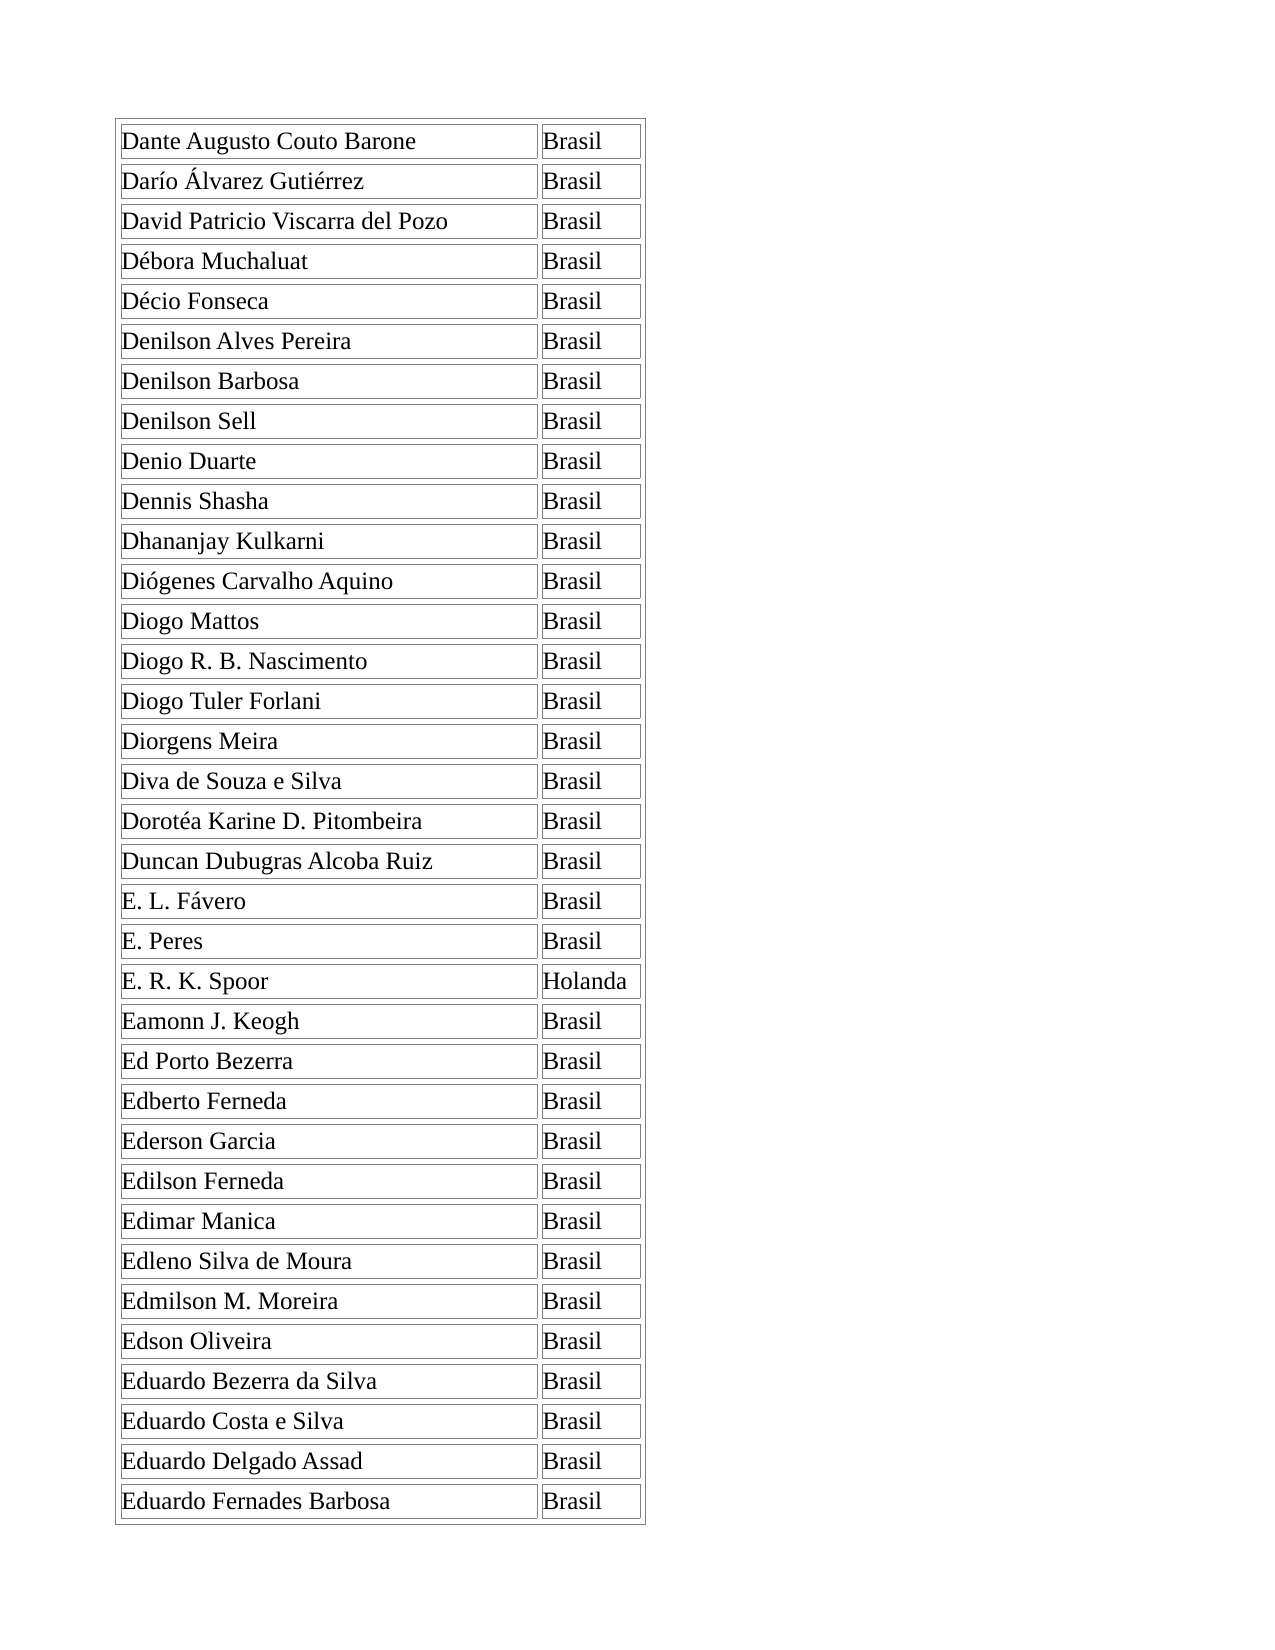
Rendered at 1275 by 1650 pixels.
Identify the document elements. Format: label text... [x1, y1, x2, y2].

table_cell Brasil [539, 1078, 643, 1118]
table_cell Brasil [539, 1158, 643, 1198]
table_cell Diorgens Meira [118, 718, 539, 758]
table_cell Brasil [539, 478, 643, 518]
table_cell Edson Oliveira [118, 1318, 539, 1358]
table_cell Brasil [539, 198, 643, 238]
table_cell Eduardo Fernades Barbosa [118, 1478, 539, 1518]
table_cell Diva de Souza e Silva [118, 758, 539, 798]
table_cell Brasil [539, 398, 643, 438]
table_cell Diógenes Carvalho Aquino [118, 558, 539, 598]
table_cell Edilson Ferneda [118, 1158, 539, 1198]
table_cell Diogo Tuler Forlani [118, 678, 539, 718]
table_cell Brasil [539, 318, 643, 358]
table_cell Dante Augusto Couto Barone [118, 119, 539, 158]
table_cell Dhananjay Kulkarni [118, 518, 539, 558]
table_cell Brasil [539, 718, 643, 758]
table_cell Denilson Sell [118, 398, 539, 438]
table_cell Edmilson M. Moreira [118, 1278, 539, 1318]
table_cell Diogo R. B. Nascimento [118, 638, 539, 678]
table_cell Brasil [539, 158, 643, 198]
table_cell Brasil [539, 1238, 643, 1278]
table_cell E. L. Fávero [118, 878, 539, 918]
table_cell Brasil [539, 1438, 643, 1478]
table_cell Brasil [539, 918, 643, 958]
table_cell Ederson Garcia [118, 1118, 539, 1158]
table_cell Brasil [539, 758, 643, 798]
table_cell Brasil [539, 638, 643, 678]
table_cell Eamonn J. Keogh [118, 998, 539, 1038]
table_cell Brasil [539, 1278, 643, 1318]
table_cell Brasil [539, 1478, 643, 1518]
table_cell Edimar Manica [118, 1198, 539, 1238]
table_cell Eduardo Bezerra da Silva [118, 1358, 539, 1398]
table_cell Brasil [539, 119, 643, 158]
table_cell Brasil [539, 1198, 643, 1238]
table_cell Brasil [539, 438, 643, 478]
table_cell Denilson Barbosa [118, 358, 539, 398]
table_cell Brasil [539, 358, 643, 398]
table_cell Duncan Dubugras Alcoba Ruiz [118, 838, 539, 878]
table_cell David Patricio Viscarra del Pozo [118, 198, 539, 238]
table_cell Edleno Silva de Moura [118, 1238, 539, 1278]
table_cell Dennis Shasha [118, 478, 539, 518]
table_cell Débora Muchaluat [118, 238, 539, 278]
table_cell Diogo Mattos [118, 598, 539, 638]
table_cell Brasil [539, 518, 643, 558]
table_cell Brasil [539, 878, 643, 918]
table_cell Brasil [539, 1318, 643, 1358]
table_cell Brasil [539, 1398, 643, 1438]
table_cell Brasil [539, 1358, 643, 1398]
table_cell Ed Porto Bezerra [118, 1038, 539, 1078]
table_cell Edberto Ferneda [118, 1078, 539, 1118]
table_cell Eduardo Costa e Silva [118, 1398, 539, 1438]
table_cell Décio Fonseca [118, 278, 539, 318]
table_cell Brasil [539, 1118, 643, 1158]
table_cell Brasil [539, 838, 643, 878]
table_cell Brasil [539, 238, 643, 278]
table_cell Brasil [539, 1038, 643, 1078]
table_cell Brasil [539, 558, 643, 598]
table_cell Eduardo Delgado Assad [118, 1438, 539, 1478]
table_cell Brasil [539, 678, 643, 718]
table_cell E. R. K. Spoor [118, 958, 539, 998]
table_cell Darío Álvarez Gutiérrez [118, 158, 539, 198]
table_cell Dorotéa Karine D. Pitombeira [118, 798, 539, 838]
table_cell Holanda [539, 958, 643, 998]
table_cell Brasil [539, 798, 643, 838]
table_cell Brasil [539, 278, 643, 318]
table_cell Denio Duarte [118, 438, 539, 478]
table_cell Brasil [539, 998, 643, 1038]
table_cell Brasil [539, 598, 643, 638]
table_cell E. Peres [118, 918, 539, 958]
table_cell Denilson Alves Pereira [118, 318, 539, 358]
